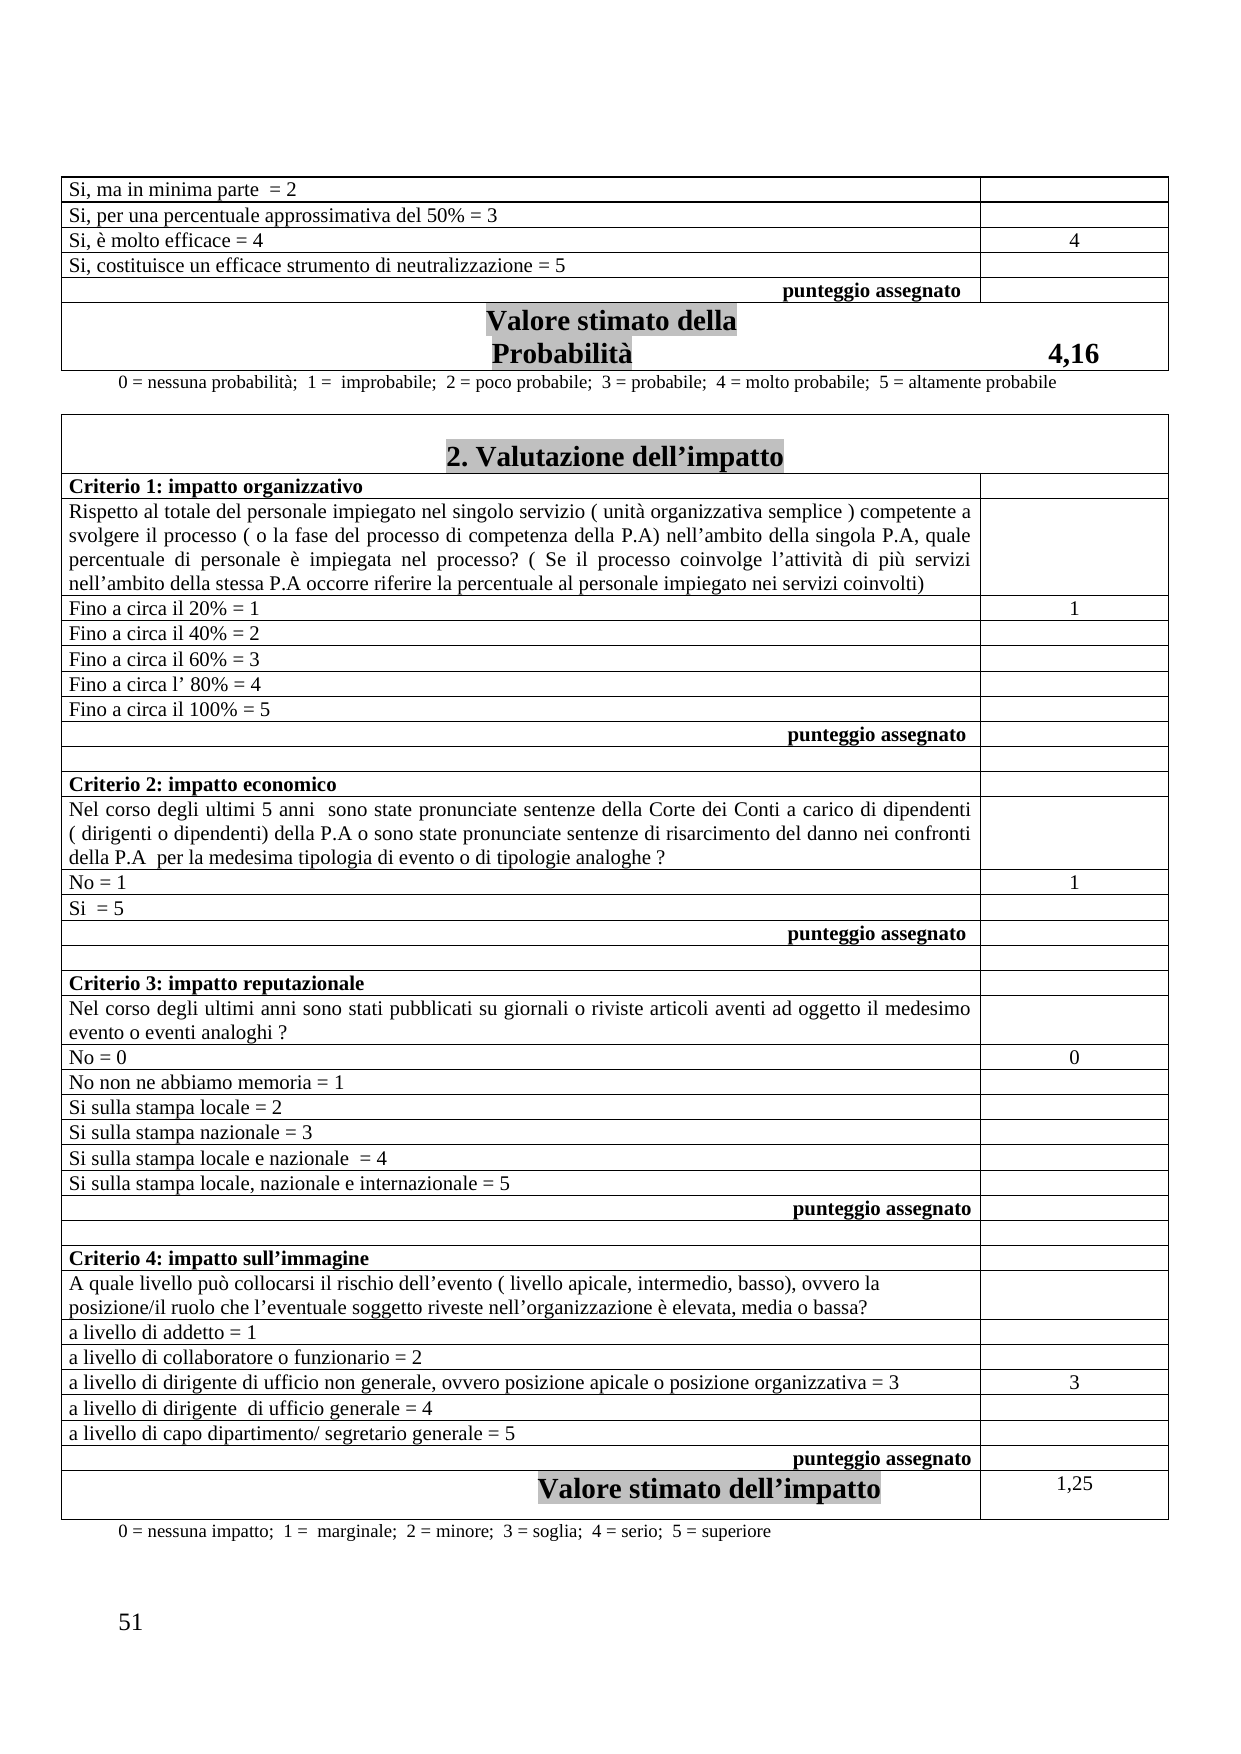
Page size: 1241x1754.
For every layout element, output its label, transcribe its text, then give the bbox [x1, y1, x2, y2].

table_cell [981, 1196, 1168, 1220]
table_cell [981, 499, 1168, 595]
table_cell No non ne abbiamo memoria = 1 [62, 1070, 980, 1094]
table_cell [981, 253, 1168, 277]
table_cell [981, 1095, 1168, 1119]
table_cell Nel corso degli ultimi 5 anni sono state pronunciate sentenze della Corte dei Conti a carico di dipendenti ( dirigenti o dipendenti) della P.A o sono state pronunciate sentenze di risarcimento del danno nei confronti della P.A per la medesima tipologia di evento o di tipologie analoghe ? [62, 797, 980, 869]
table_cell [981, 946, 1168, 970]
table_cell [981, 1421, 1168, 1444]
table_cell Si sulla stampa locale = 2 [62, 1095, 980, 1119]
table_cell 1 [981, 596, 1168, 620]
table_cell punteggio assegnato [62, 921, 980, 944]
table_cell a livello di collaboratore o funzionario = 2 [62, 1345, 980, 1369]
table_cell punteggio assegnato [62, 1196, 980, 1220]
table_cell Si, è molto efficace = 4 [62, 228, 980, 252]
table_cell Fino a circa il 20% = 1 [62, 596, 980, 620]
table_cell Criterio 1: impatto organizzativo [62, 474, 980, 498]
table_cell [981, 1120, 1168, 1144]
table_cell a livello di capo dipartimento/ segretario generale = 5 [62, 1421, 980, 1444]
table_cell 4 [981, 228, 1168, 252]
table_cell Rispetto al totale del personale impiegato nel singolo servizio ( unità organizzativa semplice ) competente a svolgere il processo ( o la fase del processo di competenza della P.A) nell’ambito della singola P.A, quale percentuale di personale è impiegata nel processo? ( Se il processo coinvolge l’attività di più servizi nell’ambito della stessa P.A occorre riferire la percentuale al personale impiegato nei servizi coinvolti) [62, 499, 980, 595]
table_cell [981, 1171, 1168, 1194]
table_cell [981, 697, 1168, 721]
table_cell [981, 921, 1168, 944]
table_cell [981, 1145, 1168, 1169]
table_cell Fino a circa il 40% = 2 [62, 621, 980, 645]
table_cell a livello di dirigente di ufficio generale = 4 [62, 1395, 980, 1419]
table_cell Si, per una percentuale approssimativa del 50% = 3 [62, 203, 980, 227]
table_cell Valore stimato della Probabilità 4,16 [62, 303, 1168, 370]
table_cell [62, 946, 980, 970]
table_cell 0 [981, 1045, 1168, 1069]
table_cell Si sulla stampa locale e nazionale = 4 [62, 1145, 980, 1169]
table_cell [981, 1395, 1168, 1419]
table_cell [981, 646, 1168, 671]
table_cell [981, 996, 1168, 1044]
table_cell [981, 722, 1168, 746]
table_cell [981, 971, 1168, 995]
table_cell Criterio 2: impatto economico [62, 772, 980, 796]
text 0 = nessuna probabilità; 1 = improbabile; 2 = poco probabile; 3 = probabile; 4 = molto probabile; 5 = altamente probabile [118, 371, 1122, 393]
table_cell Si, costituisce un efficace strumento di neutralizzazione = 5 [62, 253, 980, 277]
table_cell Valore stimato dell’impatto [62, 1471, 980, 1519]
table_cell [981, 772, 1168, 796]
table_cell [981, 672, 1168, 696]
table_cell Nel corso degli ultimi anni sono stati pubblicati su giornali o riviste articoli aventi ad oggetto il medesimo evento o eventi analoghi ? [62, 996, 980, 1044]
table_cell punteggio assegnato [62, 1446, 980, 1470]
table_cell punteggio assegnato [62, 722, 980, 746]
table_cell No = 1 [62, 870, 980, 894]
table_cell Criterio 4: impatto sull’immagine [62, 1246, 980, 1270]
table_cell [981, 1271, 1168, 1319]
table_cell a livello di addetto = 1 [62, 1320, 980, 1344]
table_cell [981, 797, 1168, 869]
table_cell 1 [981, 870, 1168, 894]
table_cell [981, 1246, 1168, 1270]
table_cell [981, 1070, 1168, 1094]
table_cell Si sulla stampa nazionale = 3 [62, 1120, 980, 1144]
table_cell [981, 1446, 1168, 1470]
table_cell [981, 895, 1168, 919]
table_cell Si = 5 [62, 895, 980, 919]
text 0 = nessuna impatto; 1 = marginale; 2 = minore; 3 = soglia; 4 = serio; 5 = superiore [118, 1520, 1122, 1541]
table_cell [981, 621, 1168, 645]
table_cell [981, 178, 1168, 201]
table_cell a livello di dirigente di ufficio non generale, ovvero posizione apicale o posizione organizzativa = 3 [62, 1370, 980, 1394]
table_cell [981, 747, 1168, 771]
table_cell Fino a circa l’ 80% = 4 [62, 672, 980, 696]
table_cell A quale livello può collocarsi il rischio dell’evento ( livello apicale, intermedio, basso), ovvero la posizione/il ruolo che l’eventuale soggetto riveste nell’organizzazione è elevata, media o bassa? [62, 1271, 980, 1319]
table_cell Si sulla stampa locale, nazionale e internazionale = 5 [62, 1171, 980, 1194]
table_cell punteggio assegnato [62, 278, 980, 302]
table_cell No = 0 [62, 1045, 980, 1069]
table_header 2. Valutazione dell’impatto [62, 415, 1168, 473]
table_cell Si, ma in minima parte = 2 [62, 178, 980, 201]
table_cell [981, 278, 1168, 302]
table_cell [981, 1221, 1168, 1245]
table_cell 3 [981, 1370, 1168, 1394]
table_cell [981, 1345, 1168, 1369]
table_cell [981, 474, 1168, 498]
table_cell Fino a circa il 60% = 3 [62, 646, 980, 671]
table_cell [62, 747, 980, 771]
table_cell Fino a circa il 100% = 5 [62, 697, 980, 721]
table_cell Criterio 3: impatto reputazionale [62, 971, 980, 995]
table_cell [981, 1320, 1168, 1344]
table_cell 1,25 [981, 1471, 1168, 1519]
table_cell [981, 203, 1168, 227]
table_cell [62, 1221, 980, 1245]
